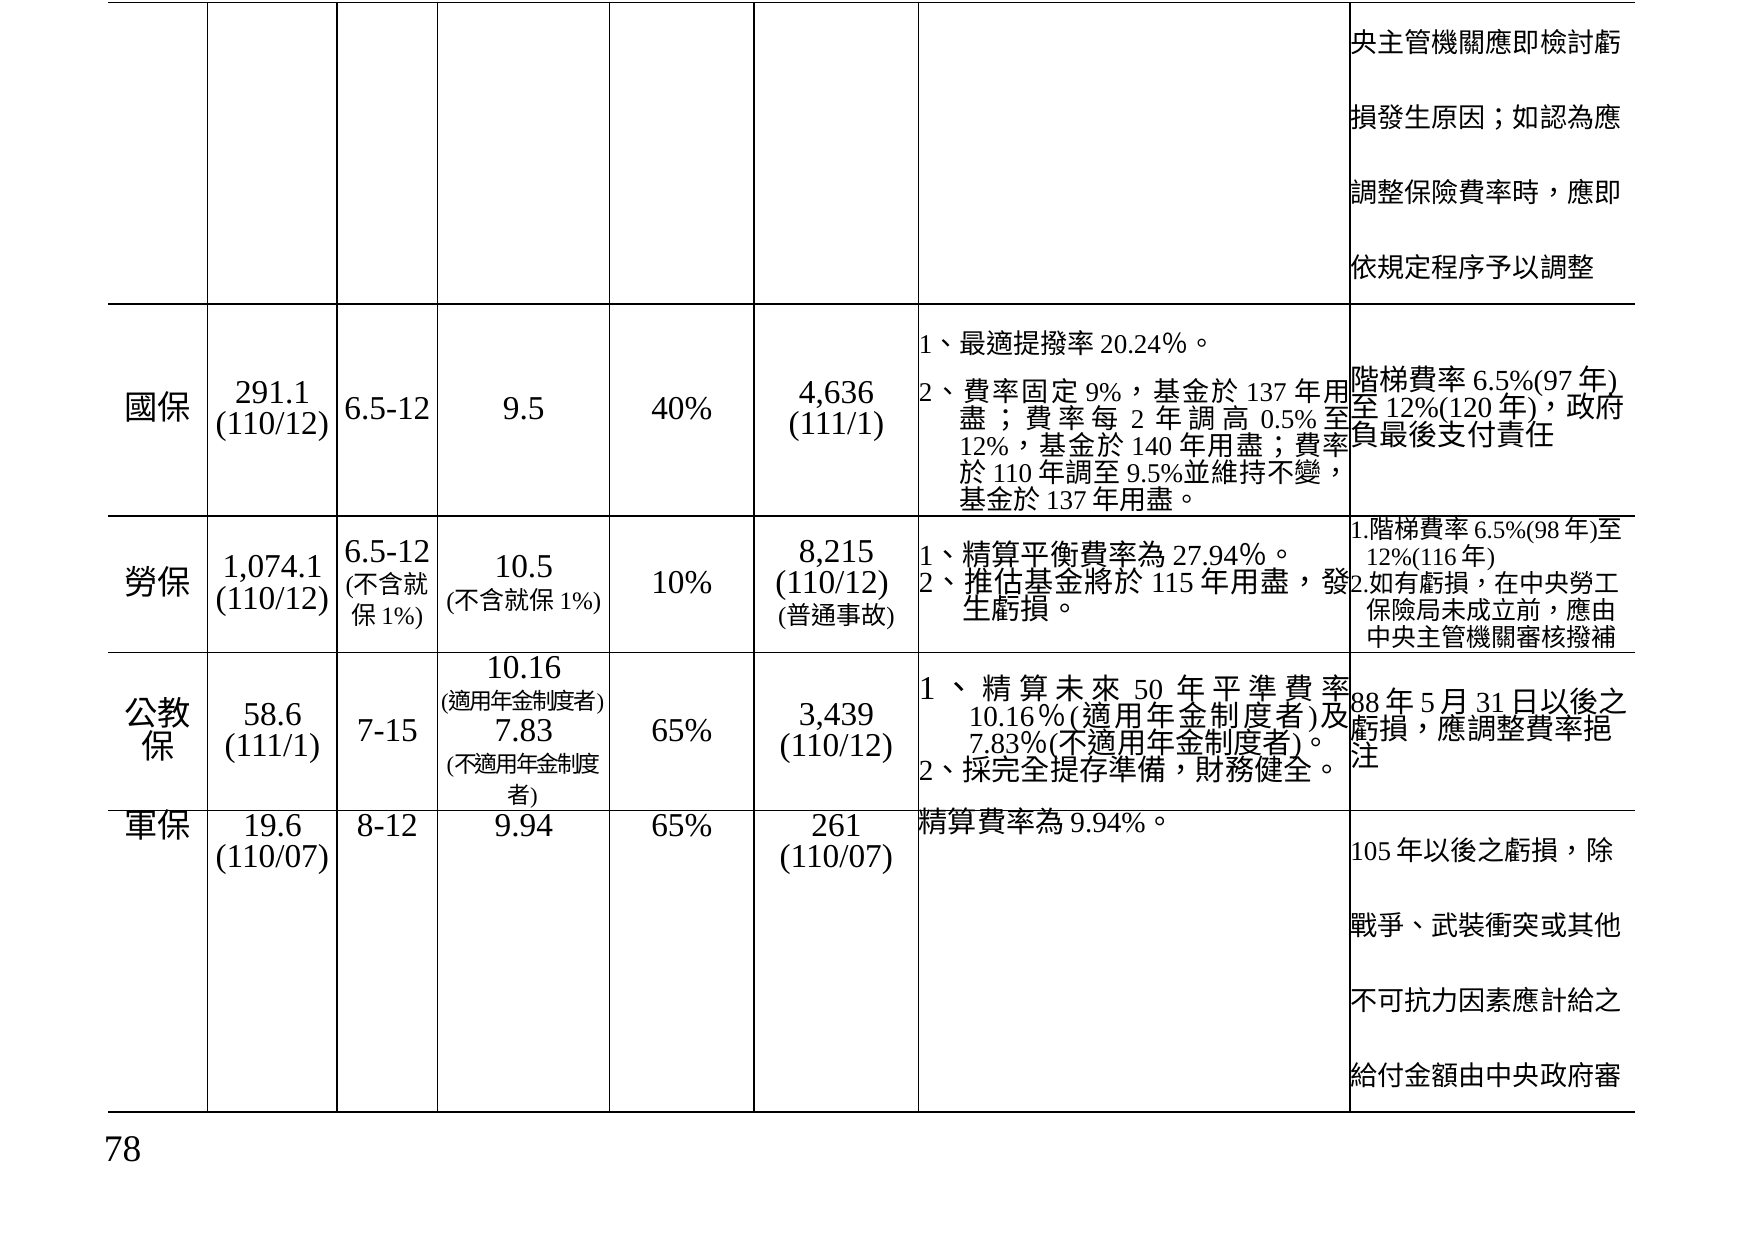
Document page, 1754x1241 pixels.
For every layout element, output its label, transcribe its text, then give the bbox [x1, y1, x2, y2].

table_cell 4,636 (111/1) [755, 305, 918, 515]
table_cell [108, 3, 207, 303]
table_cell 公教保 [108, 653, 207, 810]
table_cell 1,074.1 (110/12) [208, 517, 336, 652]
table_cell 1、最適提撥率20.24％。 2、費率固定9%，基金於137年用盡；費率每2年調高0.5%至12%，基金於140年用盡；費率於110年調至9.5%並維持不變，基金於137年用盡。 [919, 305, 1349, 515]
table_cell 央主管機關應即檢討虧損發生原因；如認為應調整保險費率時，應即依規定程序予以調整 [1351, 3, 1635, 303]
table_cell 1、精算未來50年平準費率10.16％(適用年金制度者)及7.83％(不適用年金制度者)。 2、採完全提存準備，財務健全。 [919, 653, 1349, 810]
table_cell 10% [610, 517, 753, 652]
table_cell 軍保 [108, 811, 207, 1111]
table_cell [919, 3, 1349, 303]
table_cell 8-12 [338, 811, 437, 1111]
table_cell 9.94 [438, 811, 609, 1111]
table_cell 65% [610, 811, 753, 1111]
table_cell 58.6 (111/1) [208, 653, 336, 810]
table_cell 105年以後之虧損，除戰爭、武裝衝突或其他不可抗力因素應計給之給付金額由中央政府審 [1351, 811, 1635, 1111]
table_cell 19.6 (110/07) [208, 811, 336, 1111]
table_cell 8,215 (110/12) (普通事故) [755, 517, 918, 652]
table_cell 1.階梯費率6.5%(98年)至12%(116年) 2.如有虧損，在中央勞工保險局未成立前，應由中央主管機關審核撥補 [1351, 517, 1635, 652]
table_cell 7-15 [338, 653, 437, 810]
table_cell [338, 3, 437, 303]
table_cell 1、精算平衡費率為27.94％。 2、推估基金將於115年用盡，發生虧損。 [919, 517, 1349, 652]
table_cell [610, 3, 753, 303]
table_cell [438, 3, 609, 303]
table_cell 10.5 (不含就保1%) [438, 517, 609, 652]
table_cell 88年5月31日以後之虧損，應調整費率挹注 [1351, 653, 1635, 810]
table_cell 40% [610, 305, 753, 515]
table_cell 3,439 (110/12) [755, 653, 918, 810]
table_cell 勞保 [108, 517, 207, 652]
table_cell 6.5-12 (不含就保1%) [338, 517, 437, 652]
table_cell 階梯費率6.5%(97年)至12%(120年)，政府負最後支付責任 [1351, 305, 1635, 515]
table_cell 10.16 (適用年金制度者) 7.83 (不適用年金制度者) [438, 653, 609, 810]
table_cell 6.5-12 [338, 305, 437, 515]
table_cell 261 (110/07) [755, 811, 918, 1111]
table_cell 國保 [108, 305, 207, 515]
table_cell 精算費率為9.94%。 [919, 811, 1349, 1111]
table_cell 9.5 [438, 305, 609, 515]
table_cell 291.1 (110/12) [208, 305, 336, 515]
table_cell － [755, 3, 918, 303]
table_cell 65% [610, 653, 753, 810]
table_cell [208, 3, 336, 303]
